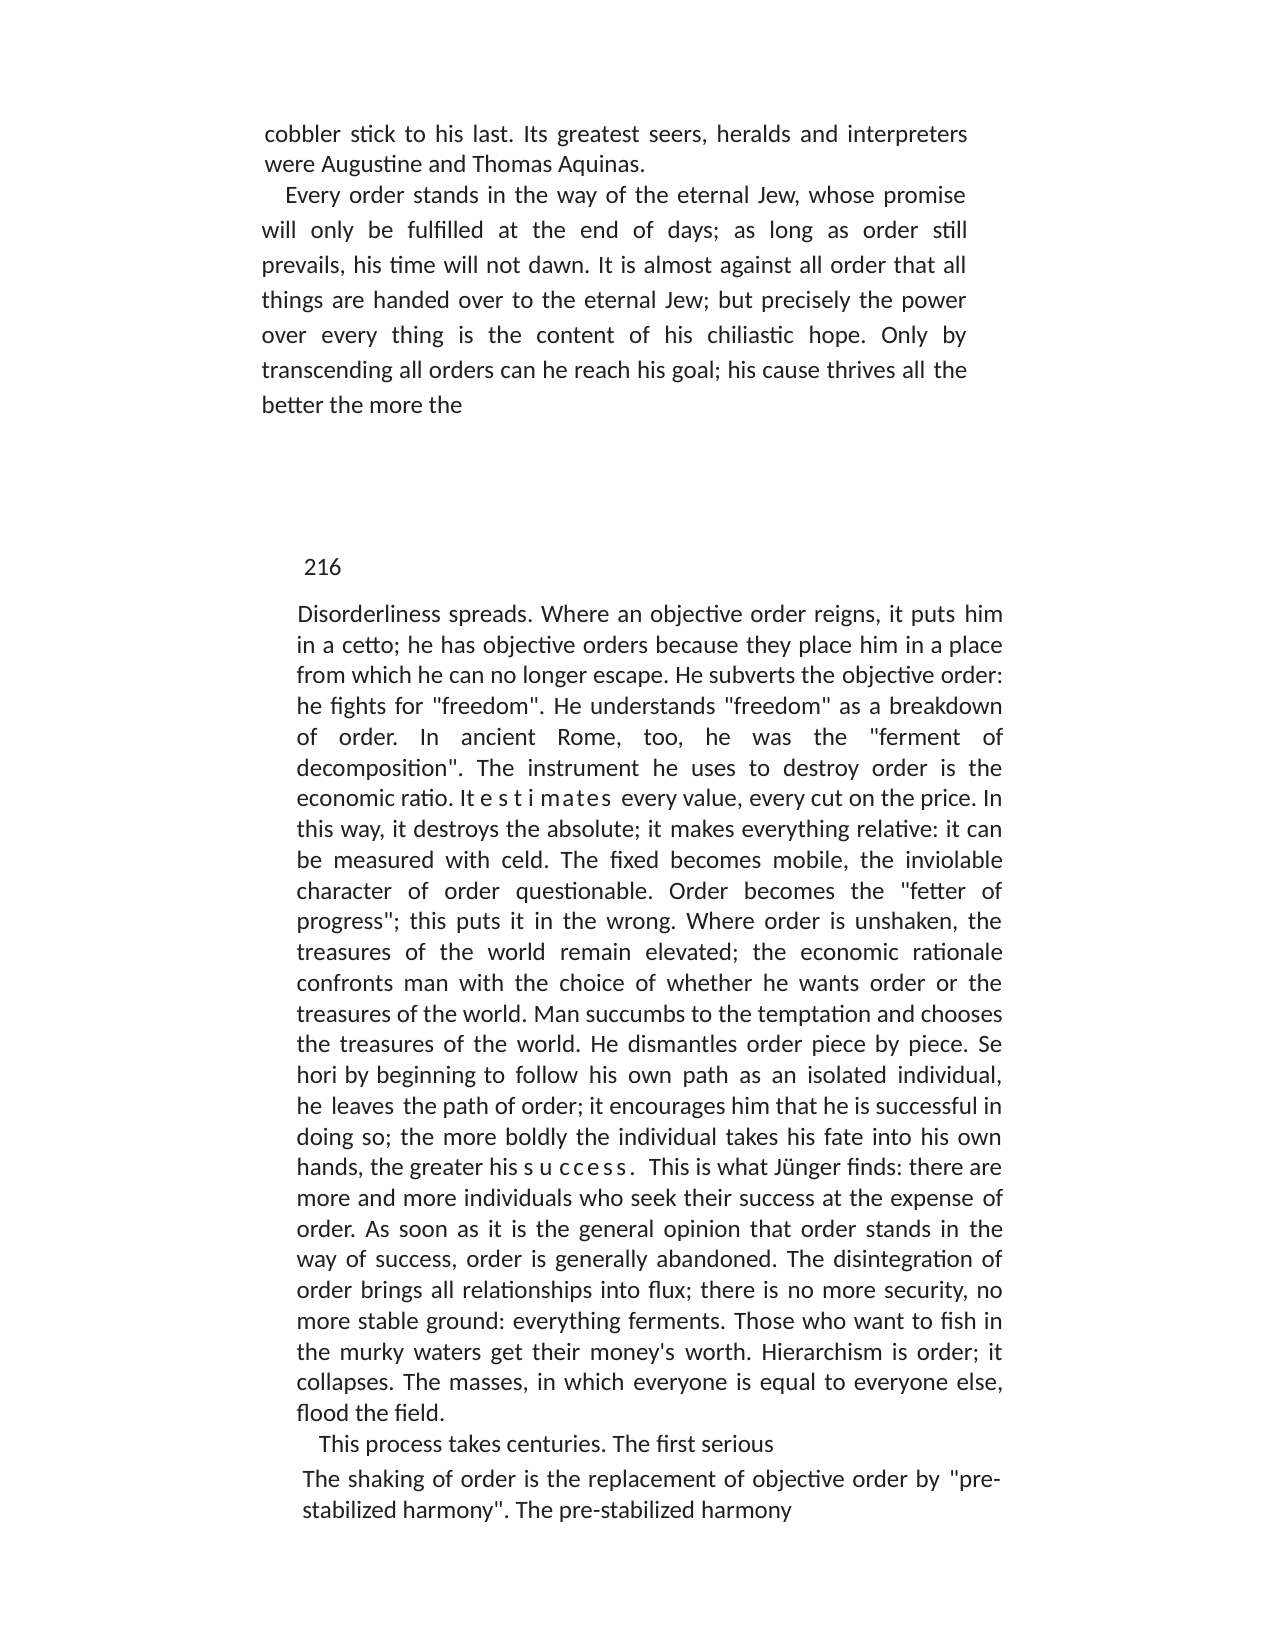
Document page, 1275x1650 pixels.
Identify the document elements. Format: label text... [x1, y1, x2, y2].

text This process takes centuries. The first serious [319, 1428, 1157, 1458]
text 216 [303, 551, 1157, 582]
text cobbler stick to his last. Its greatest seers, heralds and interpreters were Augustine and Thomas Aquinas. [264, 118, 969, 179]
text Disorderliness spreads. Where an objective order reigns, it puts him in a cetto; he has objective orders because they place him in a place from which he can no longer escape. He subverts the objective order: he fights for "freedom". He understands "freedom" as a breakdown of order. In ancient Rome, too, he was the "ferment of decomposition". The instrument he uses to destroy order is the economic ratio. It e s t i mates every value, every cut on the price. In this way, it destroys the absolute; it makes everything relative: it can be measured with celd. The fixed becomes mobile, the inviolable character of order questionable. Order becomes the "fetter of progress"; this puts it in the wrong. Where order is unshaken, the treasures of the world remain elevated; the economic rationale confronts man with the choice of whether he wants order or the treasures of the world. Man succumbs to the temptation and chooses the treasures of the world. He dismantles order piece by piece. Se hori by beginning to follow his own path as an isolated individual, he leaves the path of order; it encourages him that he is successful in doing so; the more boldly the individual takes his fate into his own hands, the greater his s u ccess. This is what Jünger finds: there are more and more individuals who seek their success at the expense of order. As soon as it is the general opinion that order stands in the way of success, order is generally abandoned. The disintegration of order brings all relationships into flux; there is no more security, no more stable ground: everything ferments. Those who want to fish in the murky waters get their money's worth. Hierarchism is order; it collapses. The masses, in which everyone is equal to everyone else, flood the field. [296, 598, 1003, 1428]
text The shaking of order is the replacement of objective order by "pre-stabilized harmony". The pre-stabilized harmony [302, 1463, 1001, 1524]
text Every order stands in the way of the eternal Jew, whose promise will only be fulfilled at the end of days; as long as order still prevails, his time will not dawn. It is almost against all order that all things are handed over to the eternal Jew; but precisely the power over every thing is the content of his chiliastic hope. Only by transcending all orders can he reach his goal; his cause thrives all the better the more the [261, 179, 967, 420]
